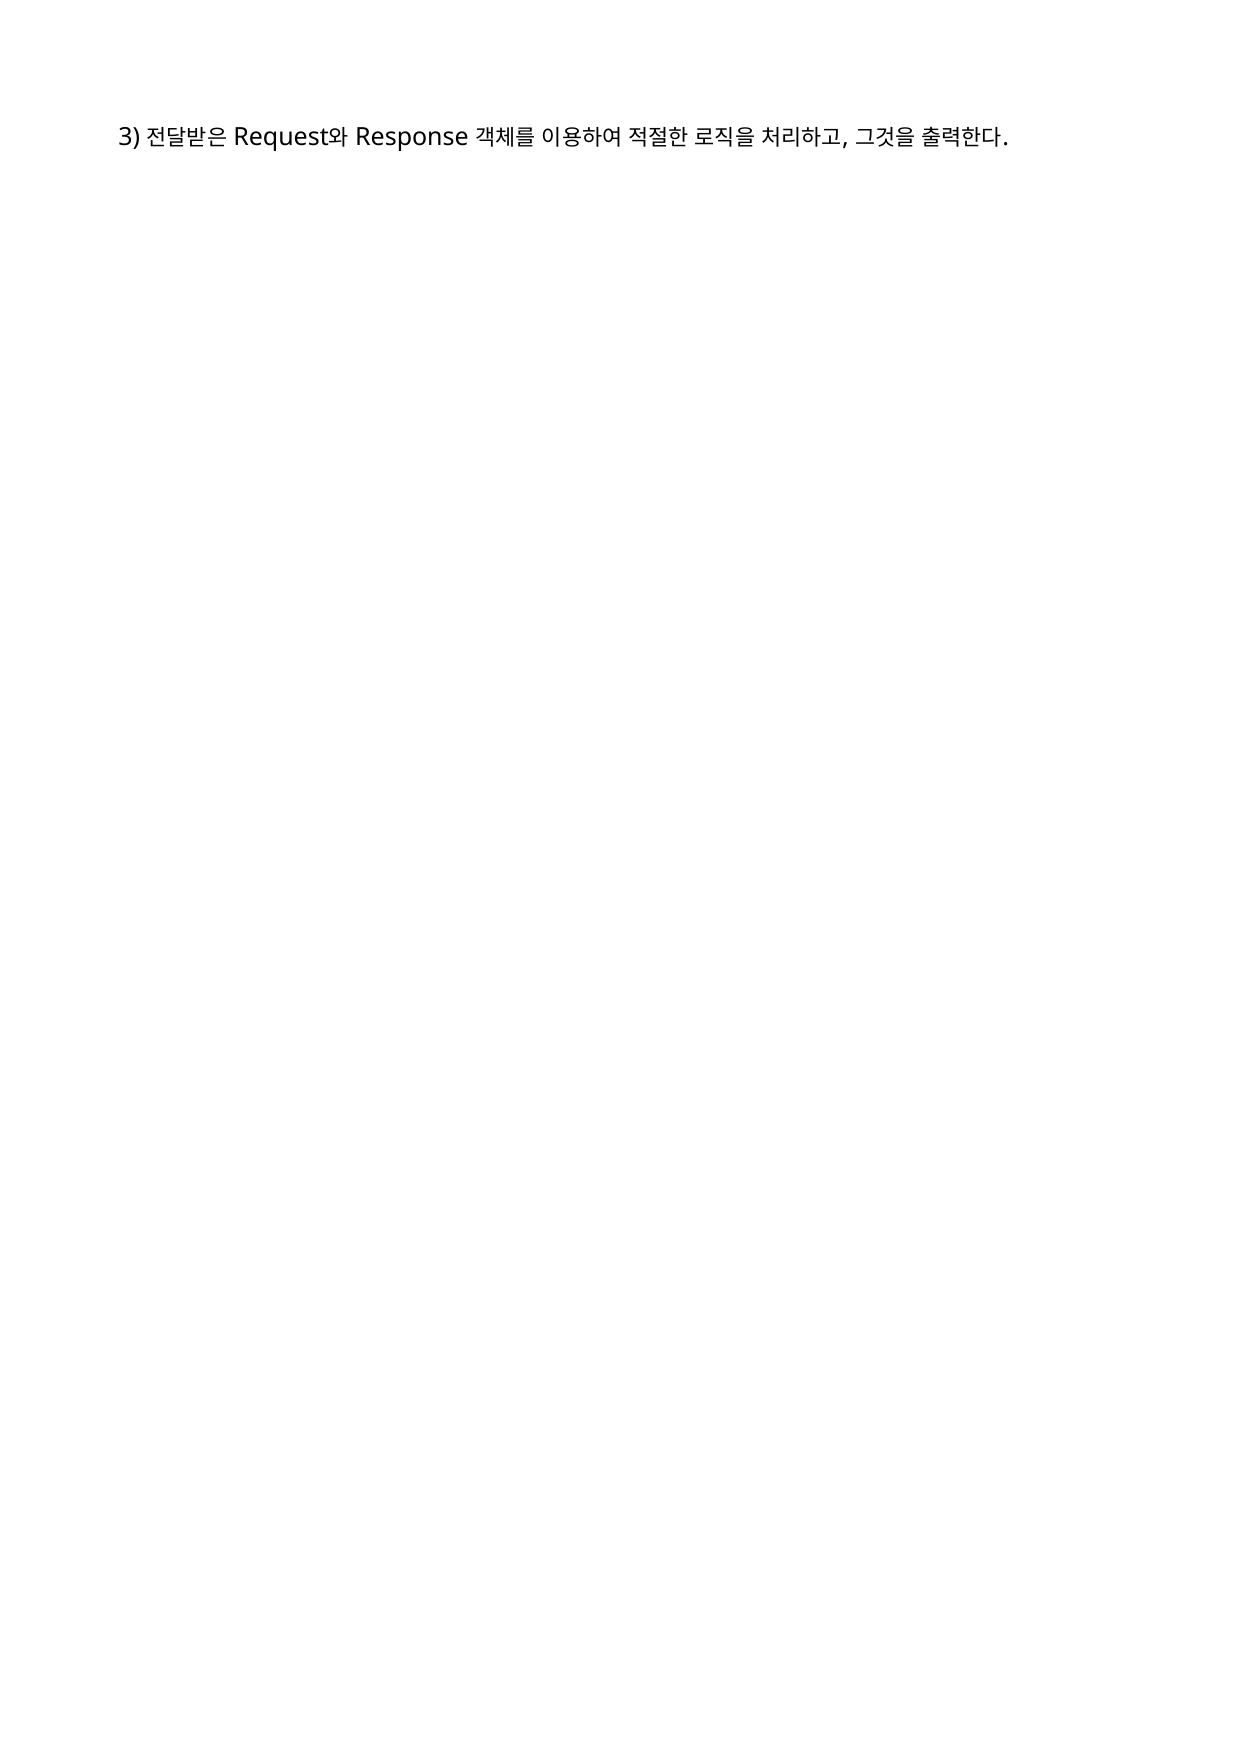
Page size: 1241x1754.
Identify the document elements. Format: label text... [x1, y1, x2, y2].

text 3) 전달받은 Request와 Response 객체를 이용하여 적절한 로직을 처리하고, 그것을 출력한다. [118, 118, 1122, 152]
